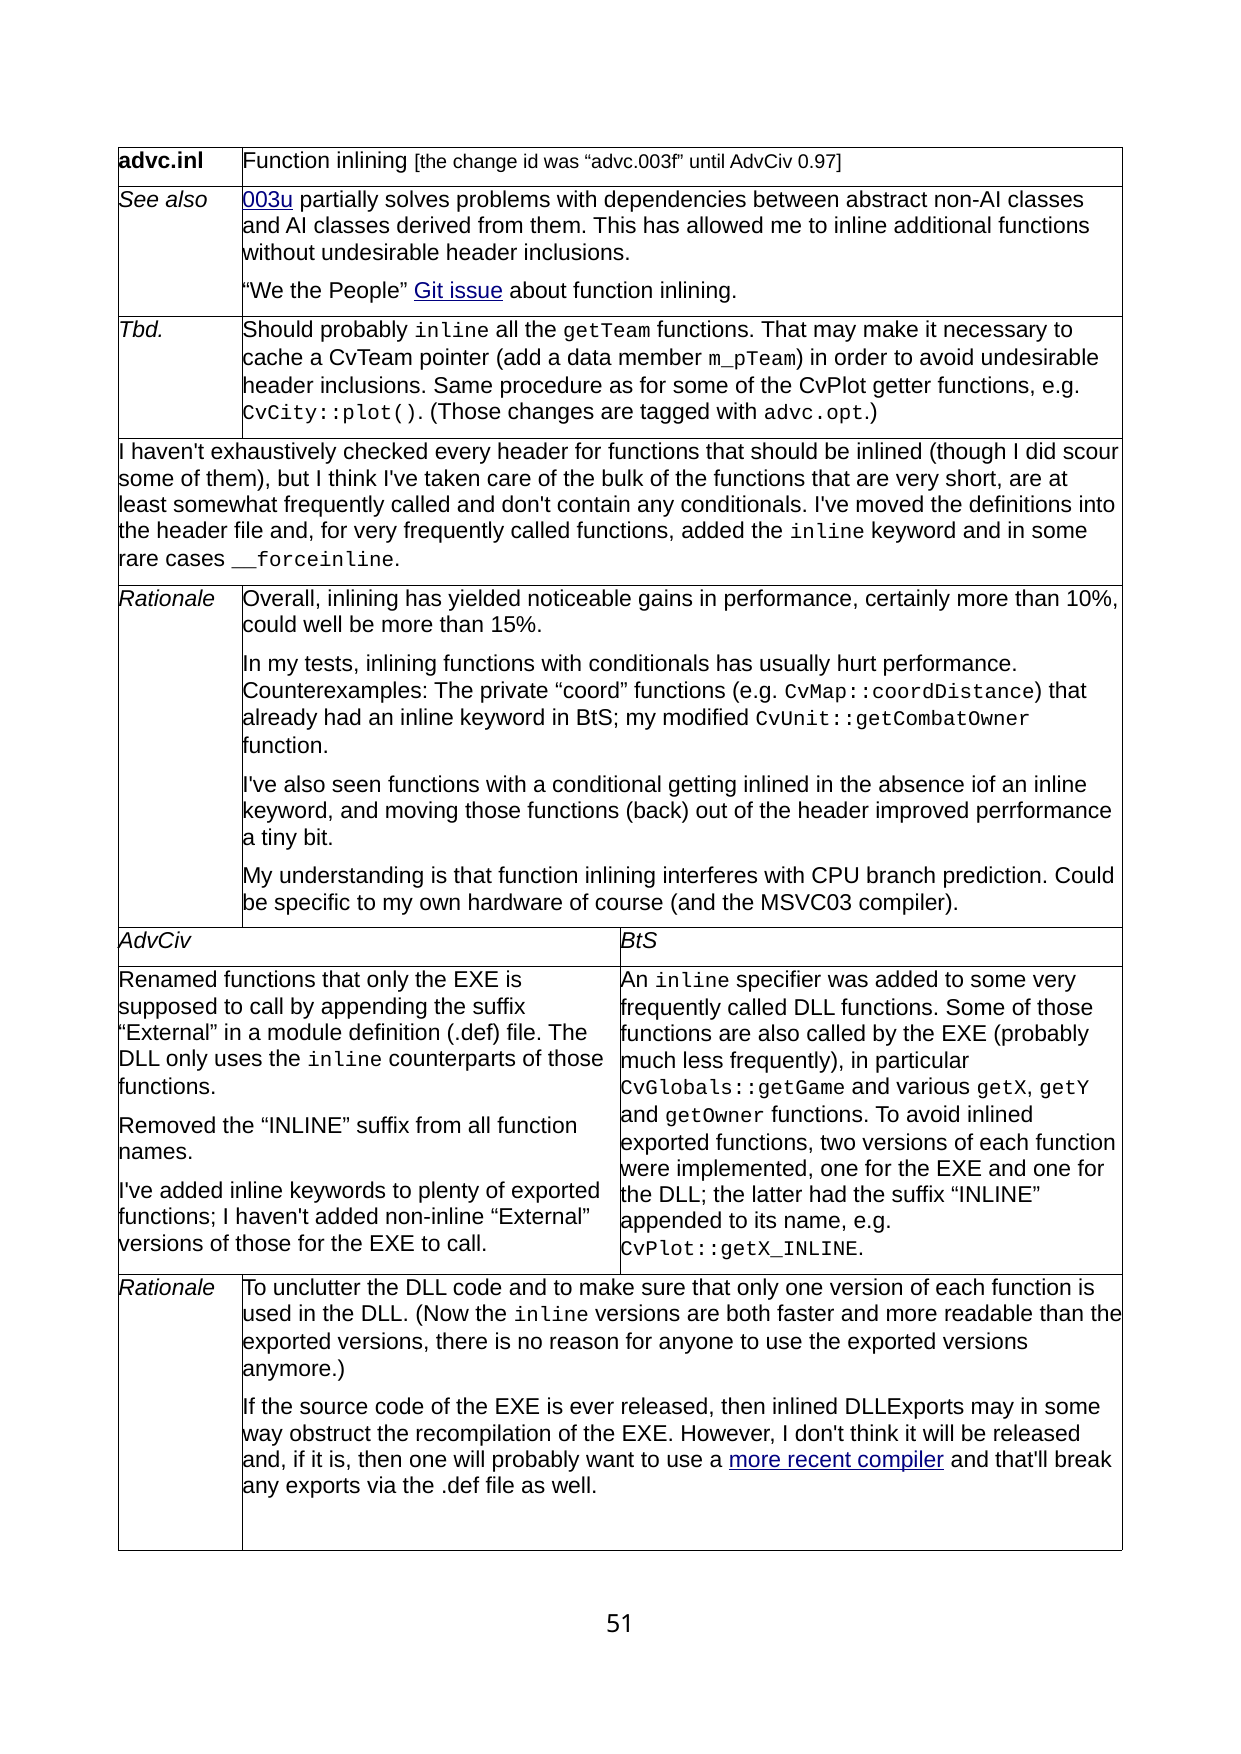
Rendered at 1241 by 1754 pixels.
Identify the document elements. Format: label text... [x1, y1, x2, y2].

table_cell Should probably inline all the getTeam functions. That may make it necessary to cache a CvTeam pointer (add a data member m_pTeam) in order to avoid undesirable header inclusions. Same procedure as for some of the CvPlot getter functions, e.g. CvCity::plot(). (Those changes are tagged with advc.opt.) [243, 317, 1122, 438]
table_cell AdvCiv [119, 928, 620, 966]
table_cell Rationale [119, 1275, 242, 1550]
table_cell An inline specifier was added to some very frequently called DLL functions. Some of those functions are also called by the EXE (probably much less frequently), in particular CvGlobals::getGame and various getX, getY and getOwner functions. To avoid inlined exported functions, two versions of each function were implemented, one for the EXE and one for the DLL; the latter had the suffix “INLINE” appended to its name, e.g. CvPlot::getX_INLINE. [621, 967, 1122, 1274]
table_cell Overall, inlining has yielded noticeable gains in performance, certainly more than 10%, could well be more than 15%. In my tests, inlining functions with conditionals has usually hurt performance. Counterexamples: The private “coord” functions (e.g. CvMap::coordDistance) that already had an inline keyword in BtS; my modified CvUnit::getCombatOwner function. I've also seen functions with a conditional getting inlined in the absence iof an inline keyword, and moving those functions (back) out of the header improved perrformance a tiny bit. My understanding is that function inlining interferes with CPU branch prediction. Could be specific to my own hardware of course (and the MSVC03 compiler). [243, 586, 1122, 927]
table_header Function inlining [the change id was “advc.003f” until AdvCiv 0.97] [243, 148, 1122, 186]
table_cell Rationale [119, 586, 242, 927]
table_cell Tbd. [119, 317, 242, 438]
table_cell I haven't exhaustively checked every header for functions that should be inlined (though I did scour some of them), but I think I've taken care of the bulk of the functions that are very short, are at least somewhat frequently called and don't contain any conditionals. I've moved the definitions into the header file and, for very frequently called functions, added the inline keyword and in some rare cases __forceinline. [119, 439, 1122, 585]
table_cell See also [119, 187, 242, 316]
table_cell BtS [621, 928, 1122, 966]
table_cell Renamed functions that only the EXE is supposed to call by appending the suffix “External” in a module definition (.def) file. The DLL only uses the inline counterparts of those functions. Removed the “INLINE” suffix from all function names. I've added inline keywords to plenty of exported functions; I haven't added non-inline “External” versions of those for the EXE to call. [119, 967, 620, 1274]
table_cell To unclutter the DLL code and to make sure that only one version of each function is used in the DLL. (Now the inline versions are both faster and more readable than the exported versions, there is no reason for anyone to use the exported versions anymore.) If the source code of the EXE is ever released, then inlined DLLExports may in some way obstruct the recompilation of the EXE. However, I don't think it will be released and, if it is, then one will probably want to use a more recent compiler and that'll break any exports via the .def file as well. [243, 1275, 1122, 1550]
table_cell 003u partially solves problems with dependencies between abstract non-AI classes and AI classes derived from them. This has allowed me to inline additional functions without undesirable header inclusions. “We the People” Git issue about function inlining. [243, 187, 1122, 316]
table_header advc.inl [119, 148, 242, 186]
